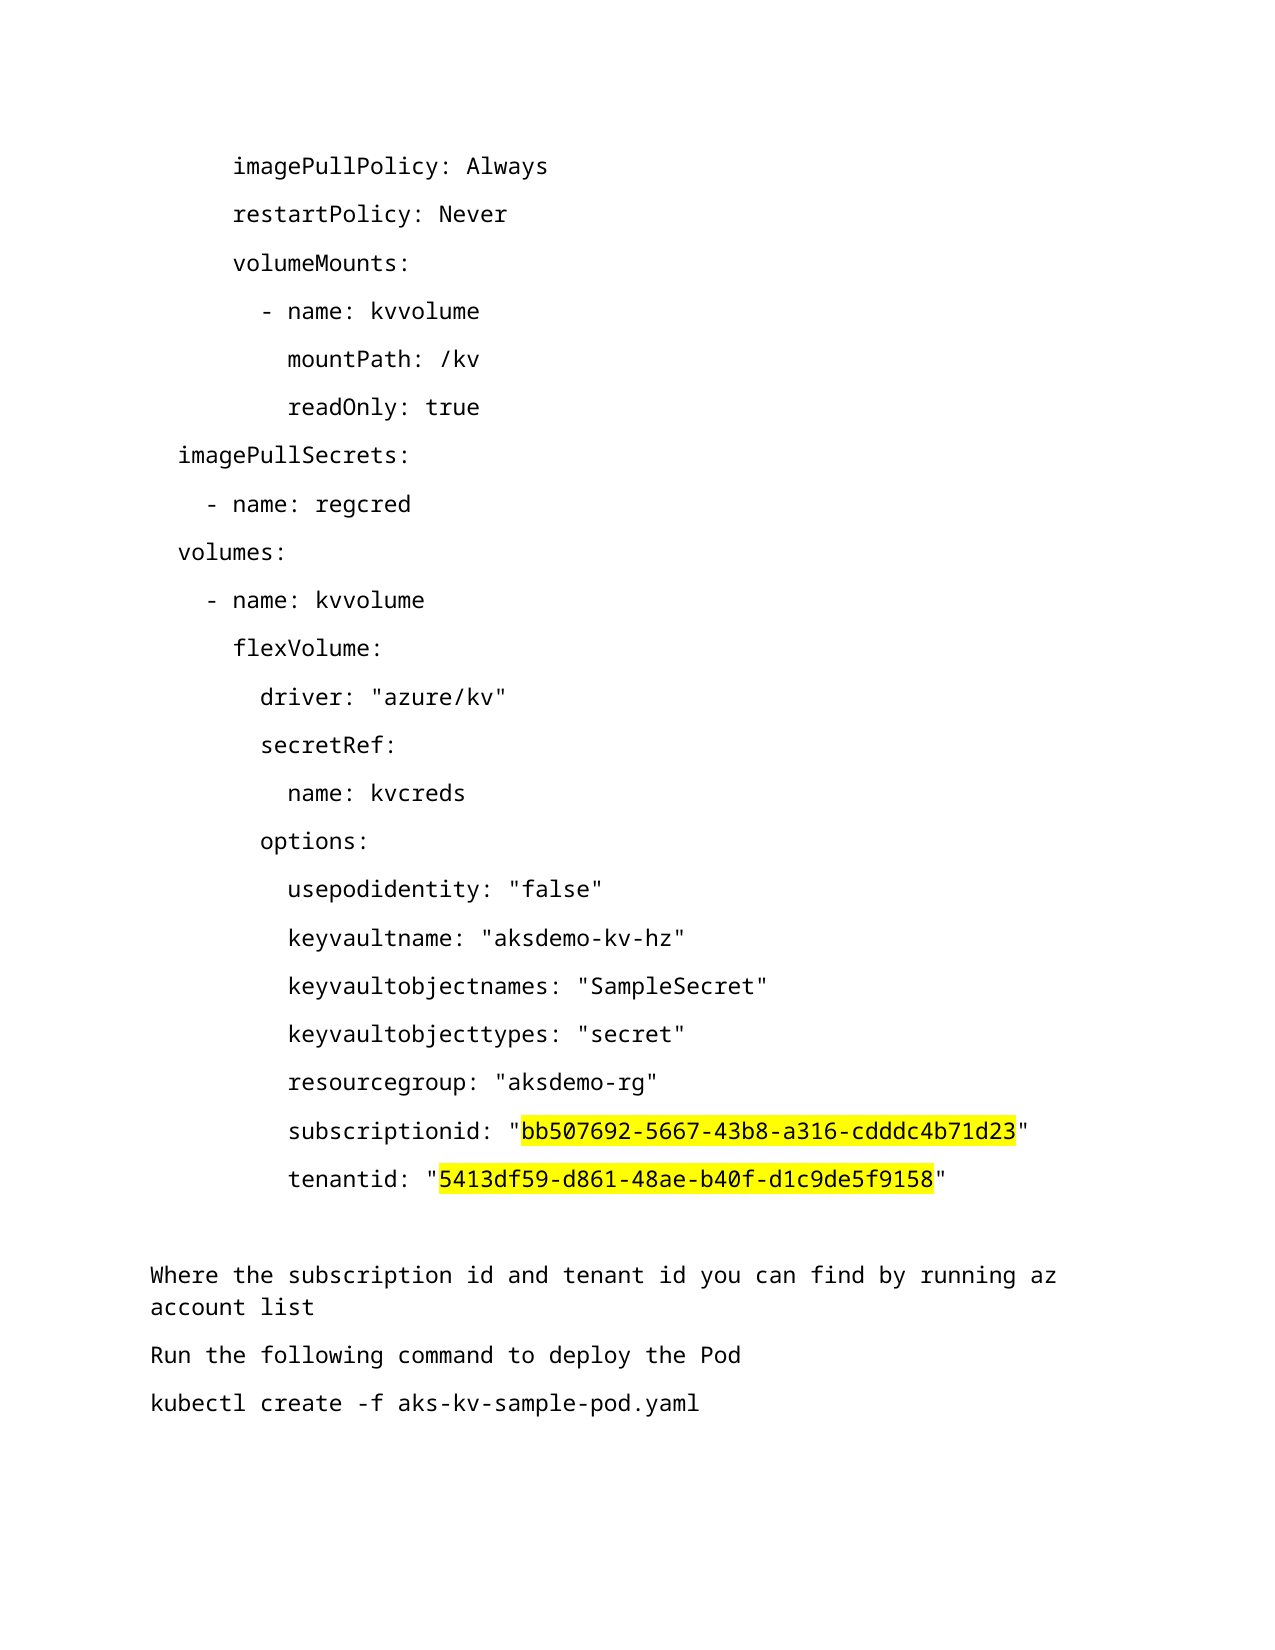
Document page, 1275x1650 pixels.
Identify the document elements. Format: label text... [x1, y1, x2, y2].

text resourcegroup: "aksdemo-rg" [150, 1066, 1125, 1098]
text - name: kvvolume [150, 295, 1125, 326]
text Run the following command to deploy the Pod [150, 1339, 1125, 1370]
text restartPolicy: Never [150, 198, 1125, 229]
text secretRef: [150, 729, 1125, 760]
text readOnly: true [150, 391, 1125, 422]
text - name: regcred [150, 488, 1125, 519]
text keyvaultobjecttypes: "secret" [150, 1018, 1125, 1049]
text name: kvcreds [150, 777, 1125, 808]
text volumeMounts: [150, 246, 1125, 278]
text tenantid: "5413df59-d861-48ae-b40f-d1c9de5f9158" [150, 1163, 1125, 1194]
text driver: "azure/kv" [150, 681, 1125, 712]
text subscriptionid: "bb507692-5667-43b8-a316-cdddc4b71d23" [150, 1114, 1125, 1146]
text usepodidentity: "false" [150, 873, 1125, 905]
text - name: kvvolume [150, 584, 1125, 615]
text flexVolume: [150, 632, 1125, 663]
text imagePullPolicy: Always [150, 150, 1125, 181]
text keyvaultobjectnames: "SampleSecret" [150, 970, 1125, 1001]
text Where the subscription id and tenant id you can find by running az account list [150, 1259, 1125, 1322]
text volumes: [150, 536, 1125, 567]
text options: [150, 825, 1125, 856]
text imagePullSecrets: [150, 439, 1125, 471]
text kubectl create -f aks-kv-sample-pod.yaml [150, 1387, 1125, 1418]
text keyvaultname: "aksdemo-kv-hz" [150, 922, 1125, 953]
text mountPath: /kv [150, 343, 1125, 374]
